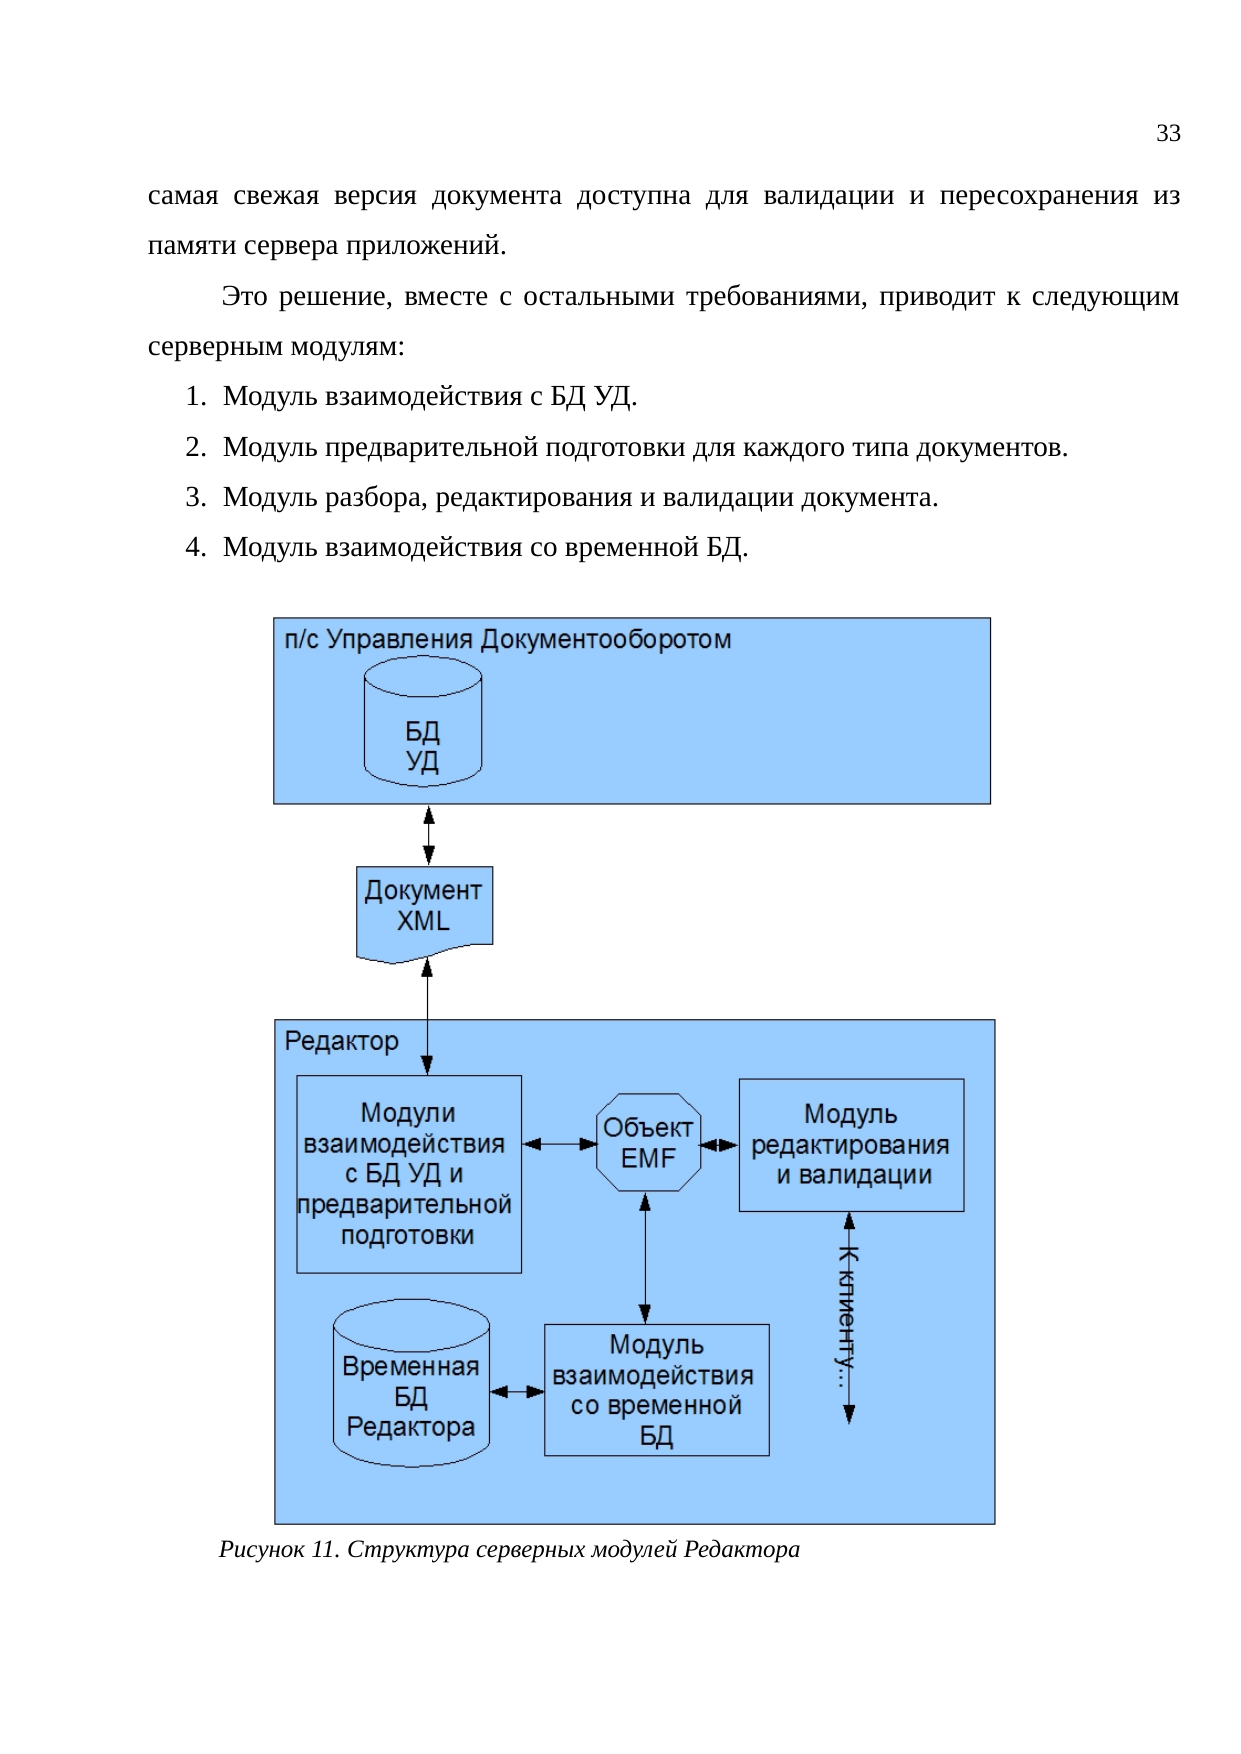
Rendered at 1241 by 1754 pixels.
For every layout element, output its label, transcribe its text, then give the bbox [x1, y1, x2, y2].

list Модуль разбора, редактирования и валидации документа. [185, 479, 1181, 512]
list Модуль взаимодействия с БД УД. [185, 378, 1181, 412]
text самая свежая версия документа доступна для валидации и пересохранения из памяти сервера приложений. [148, 177, 1181, 261]
text Это решение, вместе с остальными требованиями, приводит к следующим серверным модулям: [148, 278, 1181, 362]
list Модуль взаимодействия со временной БД. [185, 529, 1181, 563]
picture [260, 606, 1000, 1534]
list Модуль предварительной подготовки для каждого типа документов. [185, 429, 1181, 462]
list Рисунок 11. Структура серверных модулей Редактора [218, 1534, 1041, 1563]
